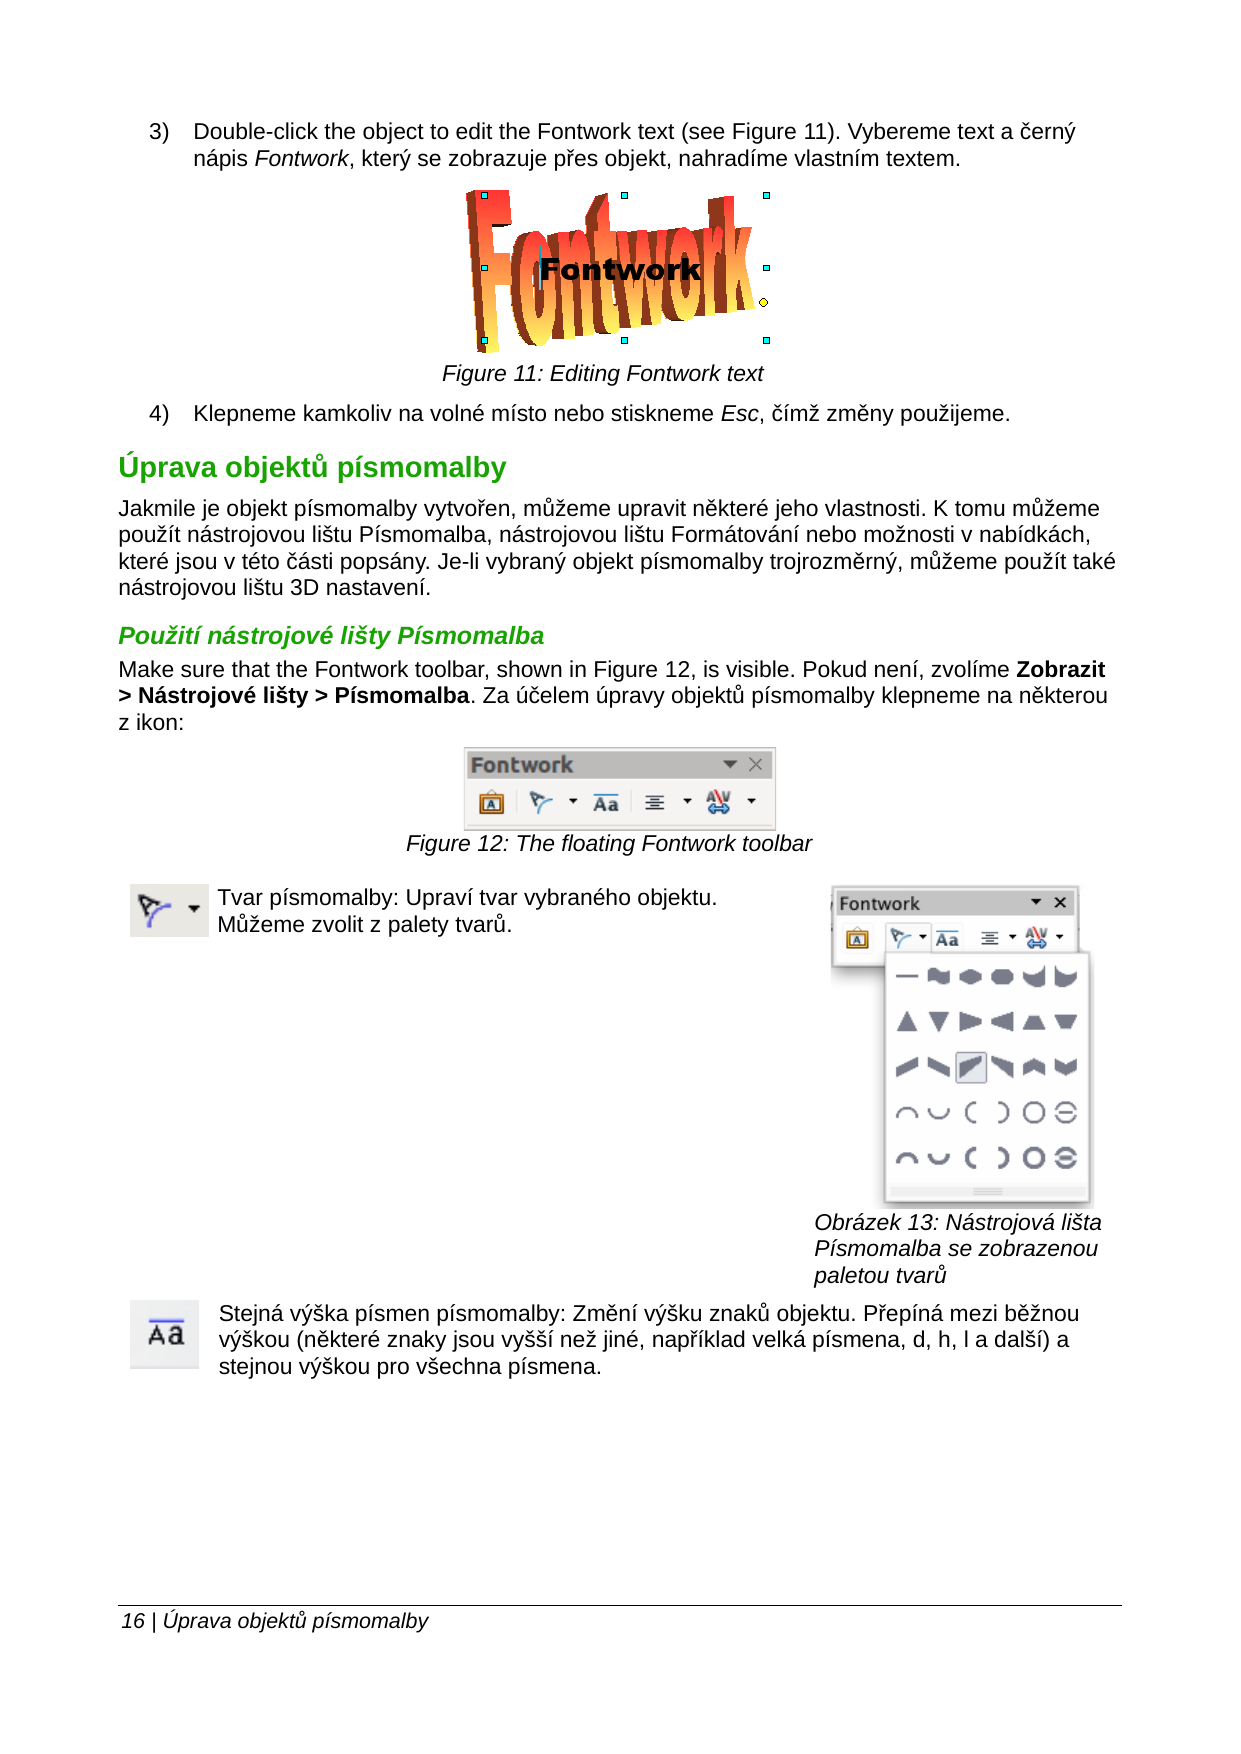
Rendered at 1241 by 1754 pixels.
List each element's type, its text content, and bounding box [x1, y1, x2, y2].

picture [453, 182, 787, 361]
picture [130, 1300, 200, 1369]
table_header [797, 884, 1128, 1300]
table_header [118, 884, 217, 1300]
text Figure 11: Editing Fontwork text [442, 361, 798, 386]
list Double-click the object to edit the Fontwork text (see Figure 11). Vybereme text a černý nápis Fontwork, který se zobrazuje přes objekt, nahradíme vlastním textem. [169, 118, 1122, 171]
table_header [118, 1300, 218, 1394]
picture [830, 884, 1095, 1209]
text Jakmile je objekt písmomalby vytvořen, můžeme upravit některé jeho vlastnosti. K tomu můžeme použít nástrojovou lištu Písmomalba, nástrojovou lištu Formátování nebo možnosti v nabídkách, které jsou v této části popsány. Je-li vybraný objekt písmomalby trojrozměrný, můžeme použít také nástrojovou lištu 3D nastavení. [118, 495, 1122, 601]
table_header Tvar písmomalby: Upraví tvar vybraného objektu. Můžeme zvolit z palety tvarů. [217, 884, 797, 1300]
table_header Stejná výška písmen písmomalby: Změní výšku znaků objektu. Přepíná mezi běžnou výškou (některé znaky jsou vyšší než jiné, například velká písmena, d, h, l a další) a stejnou výškou pro všechna písmena. [219, 1300, 1123, 1394]
list Klepneme kamkoliv na volné místo nebo stiskneme Esc, čímž změny použijeme. [169, 400, 1122, 426]
text Figure 12: The floating Fontwork toolbar [406, 747, 834, 856]
picture [130, 884, 209, 937]
subtitle Úprava objektů písmomalby [118, 450, 1122, 483]
subtitle Použití nástrojové lišty Písmomalba [118, 621, 1122, 650]
picture [463, 747, 777, 831]
text Make sure that the Fontwork toolbar, shown in Figure 12, is visible. Pokud není, zvolíme Zobrazit > Nástrojové lišty > Písmomalba. Za účelem úpravy objektů písmomalby klepneme na některou z ikon: [118, 656, 1122, 735]
